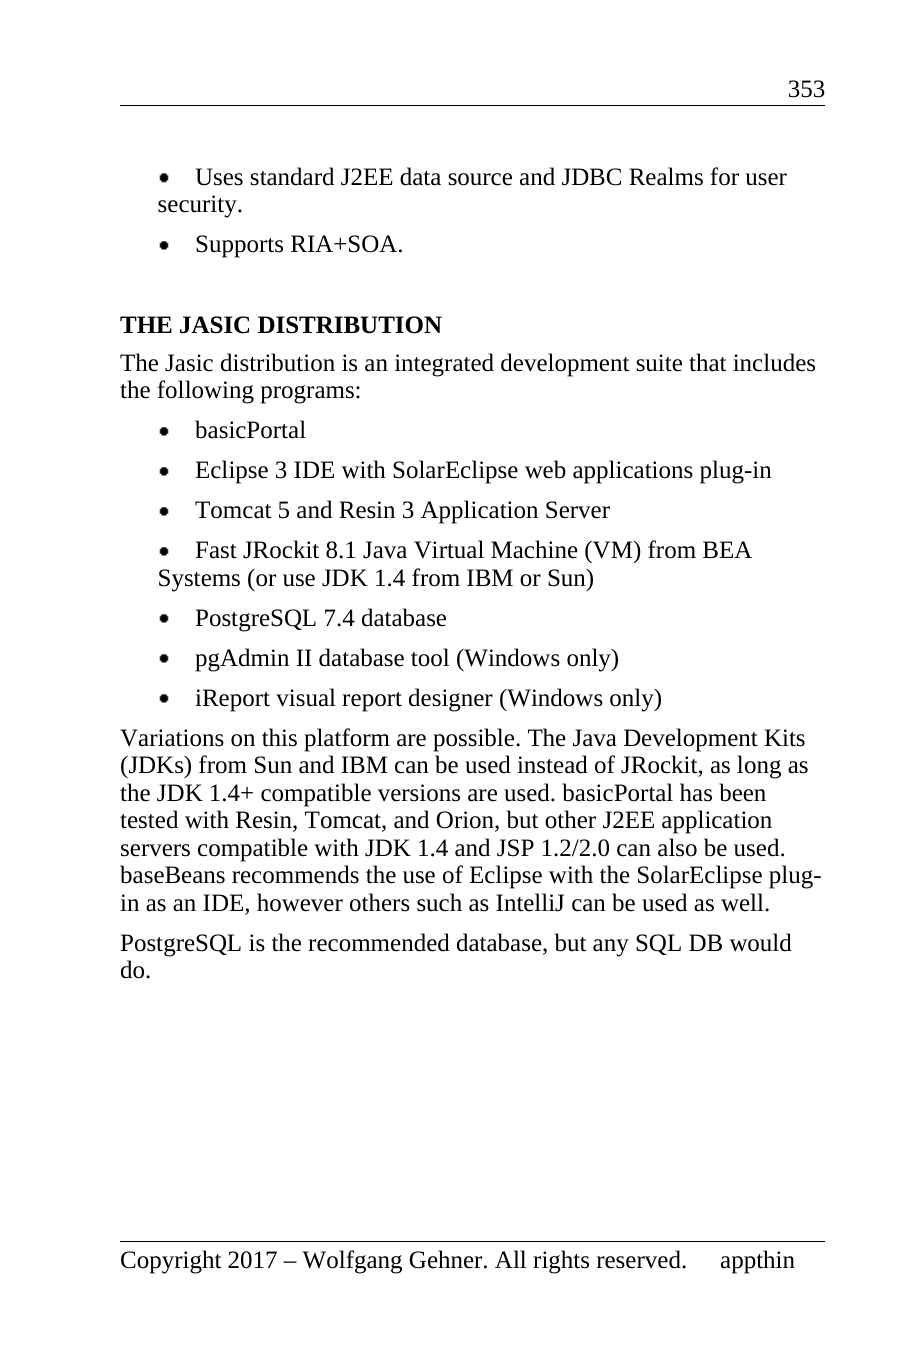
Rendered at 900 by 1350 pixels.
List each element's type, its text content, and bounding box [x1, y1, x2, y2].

text Tomcat 5 and Resin 3 Application Server [157, 497, 825, 524]
text Uses standard J2EE data source and JDBC Realms for user security. [157, 163, 825, 218]
text The Jasic distribution is an integrated development suite that includes the following programs: [120, 349, 825, 404]
text Eclipse 3 IDE with SolarEclipse web applications plug-in [157, 457, 825, 484]
text iReport visual report designer (Windows only) [157, 684, 825, 712]
picture [157, 426, 170, 439]
picture [157, 546, 170, 559]
picture [157, 693, 170, 706]
picture [157, 240, 170, 253]
picture [157, 613, 170, 626]
text Fast JRockit 8.1 Java Virtual Machine (VM) from BEA Systems (or use JDK 1.4 from IBM or Sun) [157, 537, 825, 592]
text PostgreSQL 7.4 database [157, 604, 825, 632]
text pgAdmin II database tool (Windows only) [157, 644, 825, 672]
picture [157, 506, 170, 519]
text basicPortal [157, 417, 825, 444]
text Variations on this platform are possible. The Java Development Kits (JDKs) from Sun and IBM can be used instead of JRockit, as long as the JDK 1.4+ compatible versions are used. basicPortal has been tested with Resin, Tomcat, and Orion, but other J2EE application servers compatible with JDK 1.4 and JSP 1.2/2.0 can also be used. baseBeans recommends the use of Eclipse with the SolarEclipse plug-in as an IDE, however others such as IntelliJ can be used as well. [120, 724, 825, 917]
picture [157, 173, 170, 186]
text PostgreSQL is the recommended database, but any SQL DB would do. [120, 929, 825, 984]
text THE JASIC DISTRIBUTION [120, 311, 825, 339]
text Supports RIA+SOA. [157, 231, 825, 258]
picture [157, 466, 170, 479]
picture [157, 653, 170, 666]
